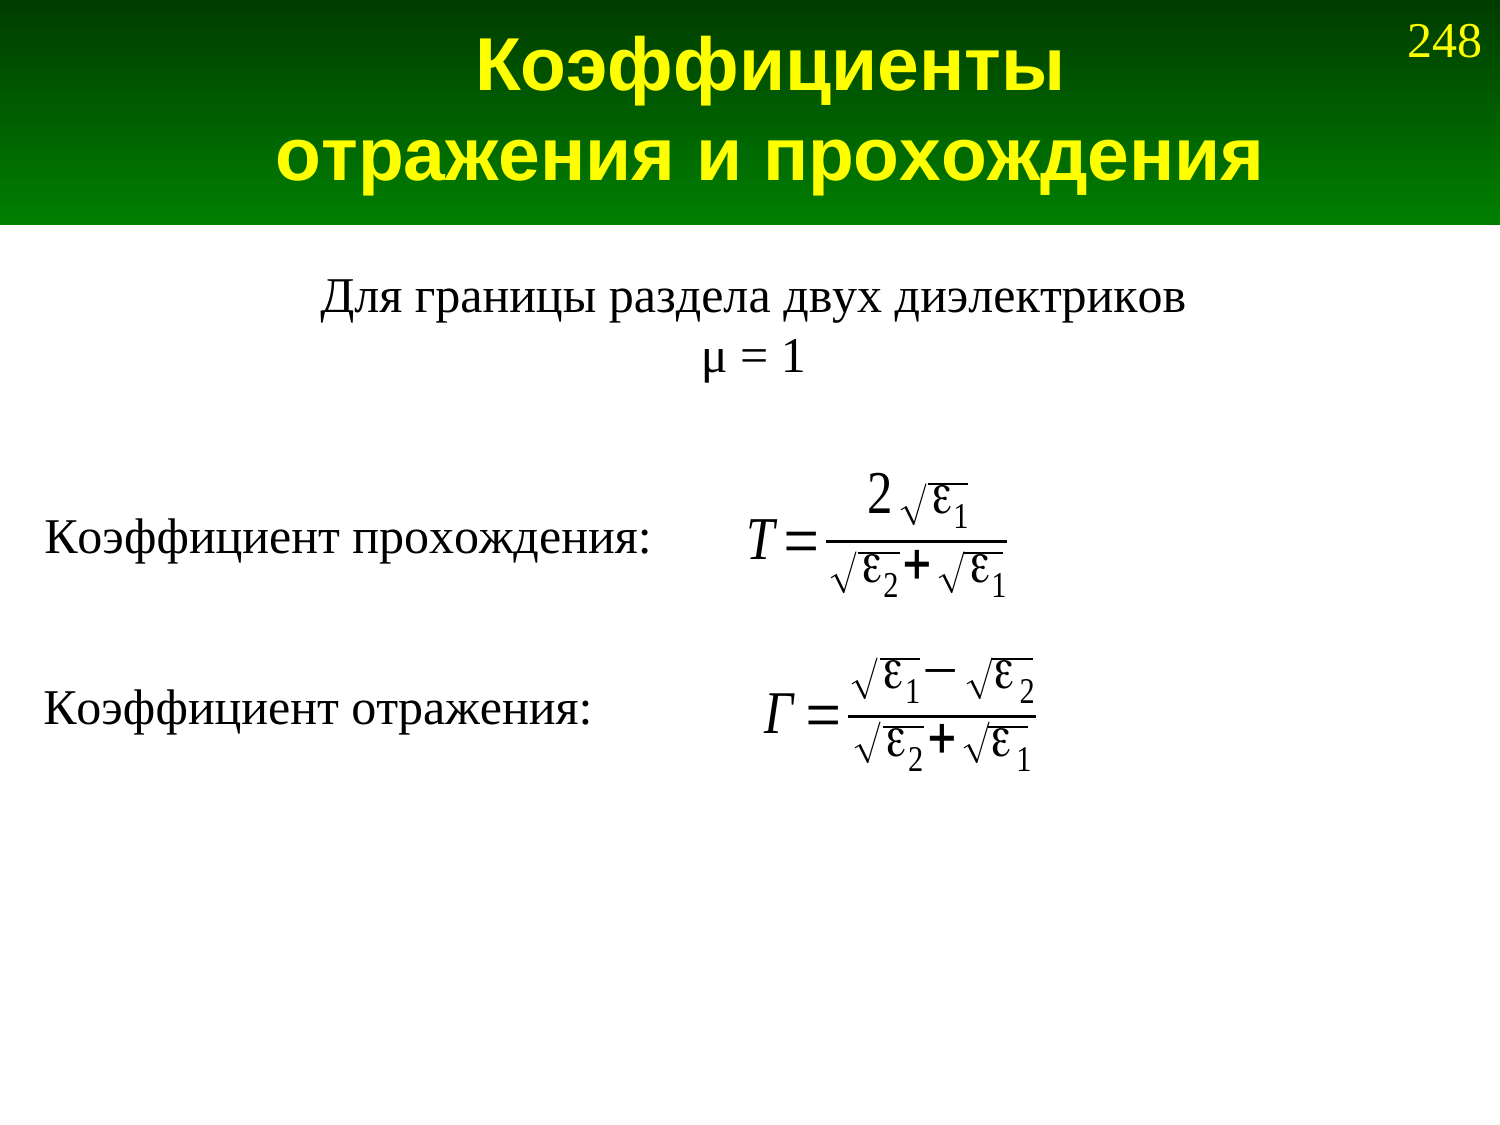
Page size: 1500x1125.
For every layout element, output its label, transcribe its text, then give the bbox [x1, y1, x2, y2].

text_box Для границы раздела двух диэлектриков μ = 1 [305, 254, 1202, 390]
text_box Коэффициент отражения: [28, 667, 608, 743]
title Коэффициенты отражения и прохождения [100, 7, 1441, 204]
chart [733, 460, 1023, 606]
text_box Коэффициент прохождения: [29, 495, 667, 571]
chart [748, 653, 1052, 780]
